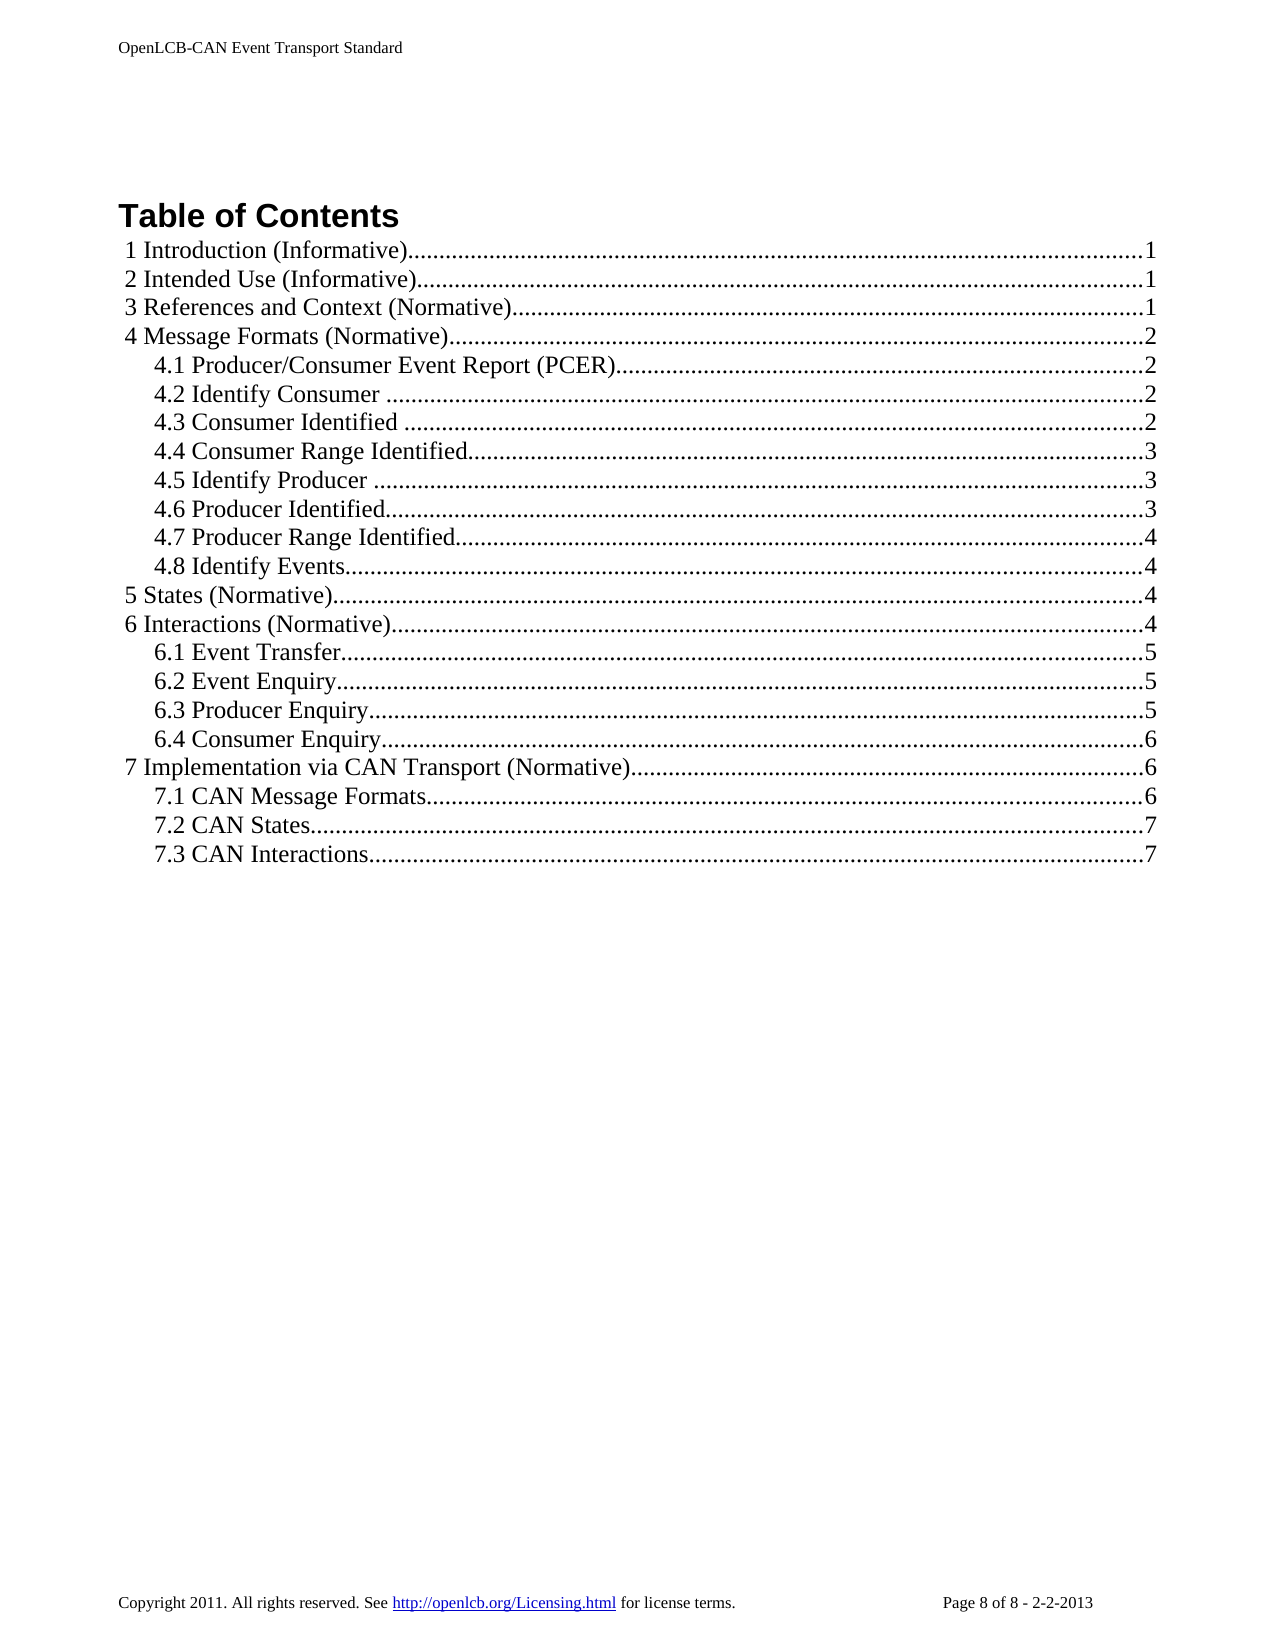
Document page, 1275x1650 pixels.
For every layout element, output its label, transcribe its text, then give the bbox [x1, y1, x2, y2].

text 4 Message Formats (Normative) 2 [118, 321, 1157, 350]
text 4.1 Producer/Consumer Event Report (PCER) 2 [148, 350, 1157, 379]
text 4.4 Consumer Range Identified 3 [148, 436, 1157, 465]
text 4.6 Producer Identified 3 [148, 494, 1157, 522]
text 6.3 Producer Enquiry 5 [148, 695, 1157, 724]
text 7.1 CAN Message Formats 6 [148, 781, 1157, 810]
text 3 References and Context (Normative) 1 [118, 292, 1157, 321]
text 4.8 Identify Events 4 [148, 551, 1157, 580]
text 4.3 Consumer Identified 2 [148, 407, 1157, 436]
text 6 Interactions (Normative) 4 [118, 609, 1157, 637]
text 4.5 Identify Producer 3 [148, 465, 1157, 494]
text 7.2 CAN States 7 [148, 810, 1157, 839]
text 5 States (Normative) 4 [118, 580, 1157, 609]
text 4.2 Identify Consumer 2 [148, 379, 1157, 407]
text 6.2 Event Enquiry 5 [148, 666, 1157, 695]
text 7 Implementation via CAN Transport (Normative) 6 [118, 752, 1157, 781]
text 1 Introduction (Informative) 1 [118, 235, 1157, 264]
text 7.3 CAN Interactions 7 [148, 839, 1157, 867]
text 2 Intended Use (Informative) 1 [118, 264, 1157, 292]
text 6.4 Consumer Enquiry 6 [148, 724, 1157, 752]
subtitle Table of Contents [118, 196, 1157, 235]
text 4.7 Producer Range Identified 4 [148, 522, 1157, 551]
text 6.1 Event Transfer 5 [148, 637, 1157, 666]
